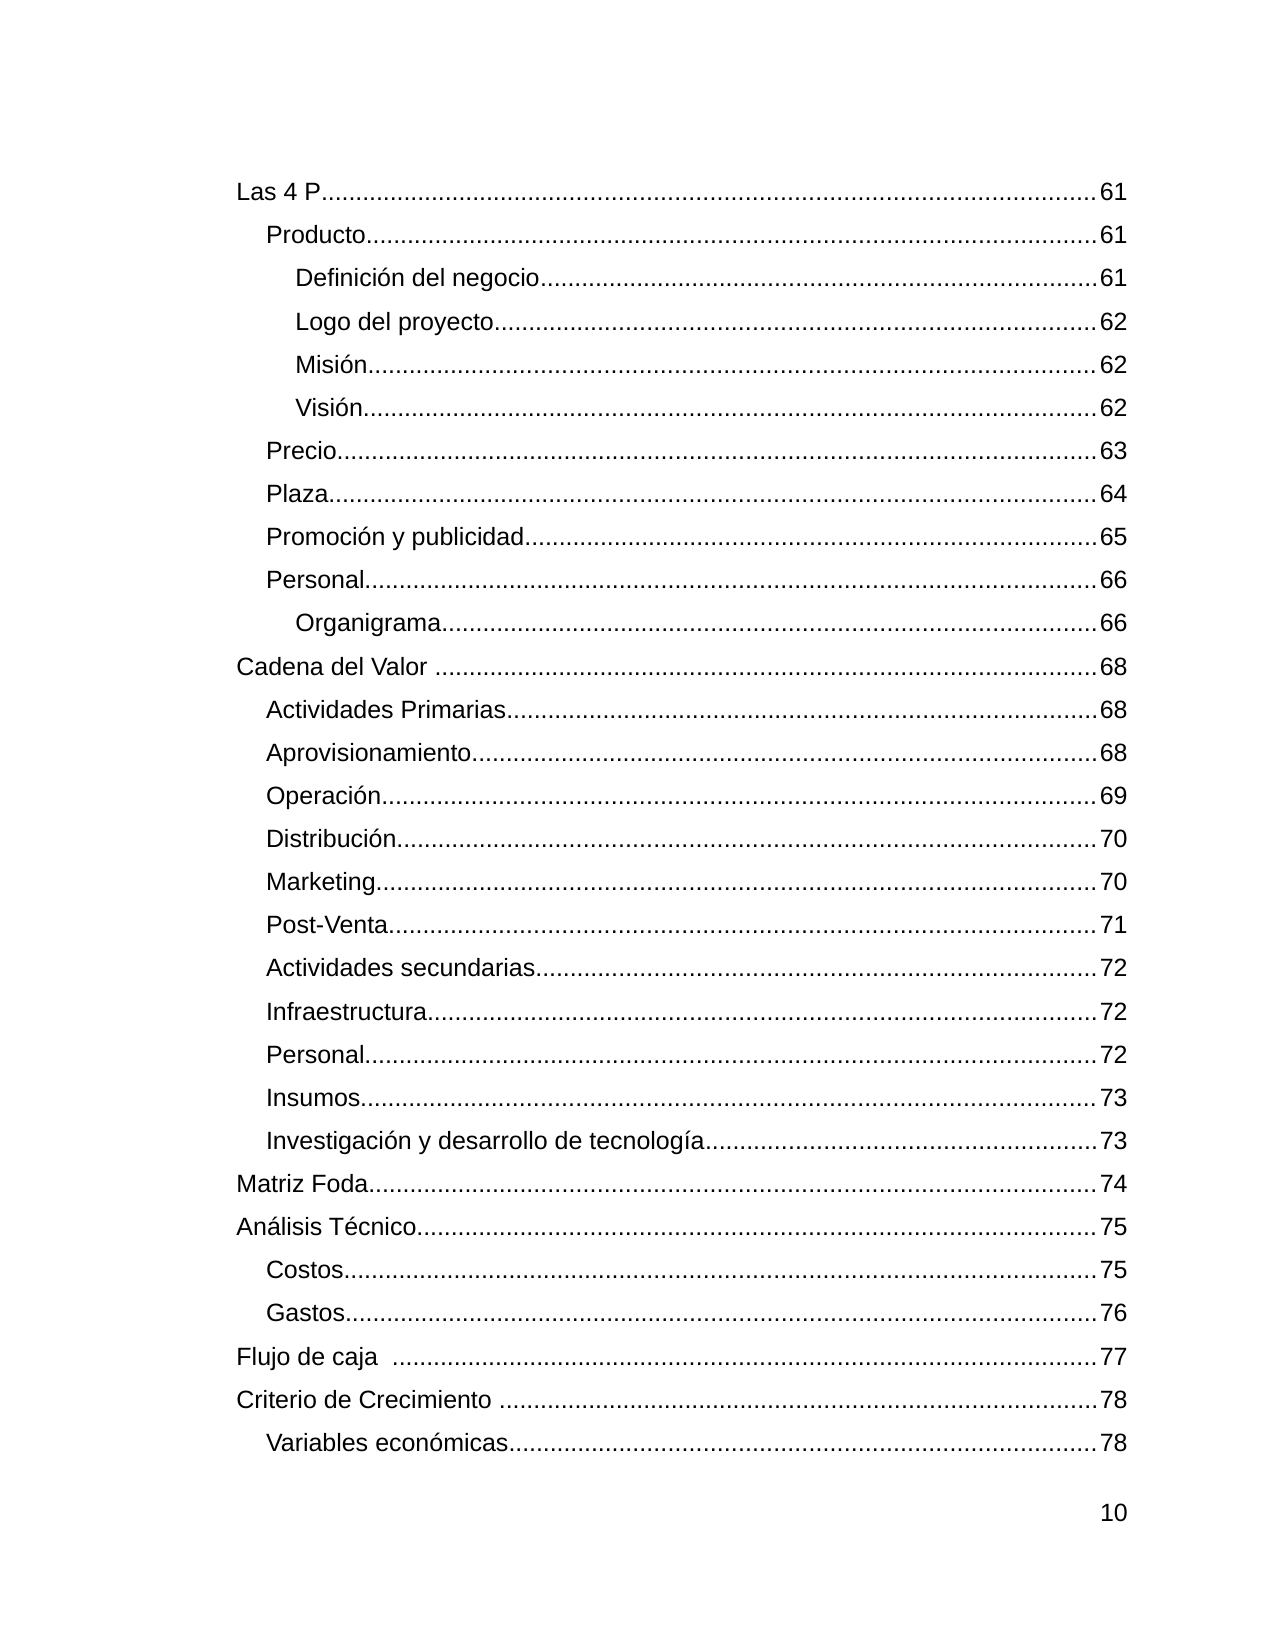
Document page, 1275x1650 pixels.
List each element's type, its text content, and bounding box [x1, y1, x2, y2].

text Matriz Foda 74 [236, 1169, 1127, 1198]
text Criterio de Crecimiento 78 [236, 1385, 1127, 1413]
text Cadena del Valor 68 [236, 652, 1127, 680]
text Logo del proyecto 62 [295, 307, 1127, 335]
text Plaza 64 [266, 479, 1127, 508]
text Investigación y desarrollo de tecnología 73 [266, 1126, 1127, 1155]
text Personal 72 [266, 1040, 1127, 1068]
text Operación 69 [266, 781, 1127, 810]
text Definición del negocio 61 [295, 263, 1127, 292]
text Precio 63 [266, 436, 1127, 465]
text Marketing 70 [266, 867, 1127, 896]
text Infraestructura 72 [266, 997, 1127, 1025]
text Insumos 73 [266, 1083, 1127, 1112]
text Distribución 70 [266, 824, 1127, 853]
text Misión 62 [295, 350, 1127, 378]
text Aprovisionamiento 68 [266, 738, 1127, 767]
text Personal 66 [266, 565, 1127, 594]
text Gastos 76 [266, 1298, 1127, 1327]
text Análisis Técnico 75 [236, 1212, 1127, 1241]
text Visión 62 [295, 393, 1127, 422]
text Variables económicas 78 [266, 1428, 1127, 1457]
text Flujo de caja 77 [236, 1342, 1127, 1370]
text Promoción y publicidad 65 [266, 522, 1127, 551]
text Post-Venta 71 [266, 910, 1127, 939]
text Las 4 P 61 [236, 177, 1127, 206]
text Producto 61 [266, 220, 1127, 249]
text Actividades secundarias 72 [266, 953, 1127, 982]
text Organigrama 66 [295, 608, 1127, 637]
text Costos 75 [266, 1255, 1127, 1284]
text Actividades Primarias 68 [266, 695, 1127, 723]
